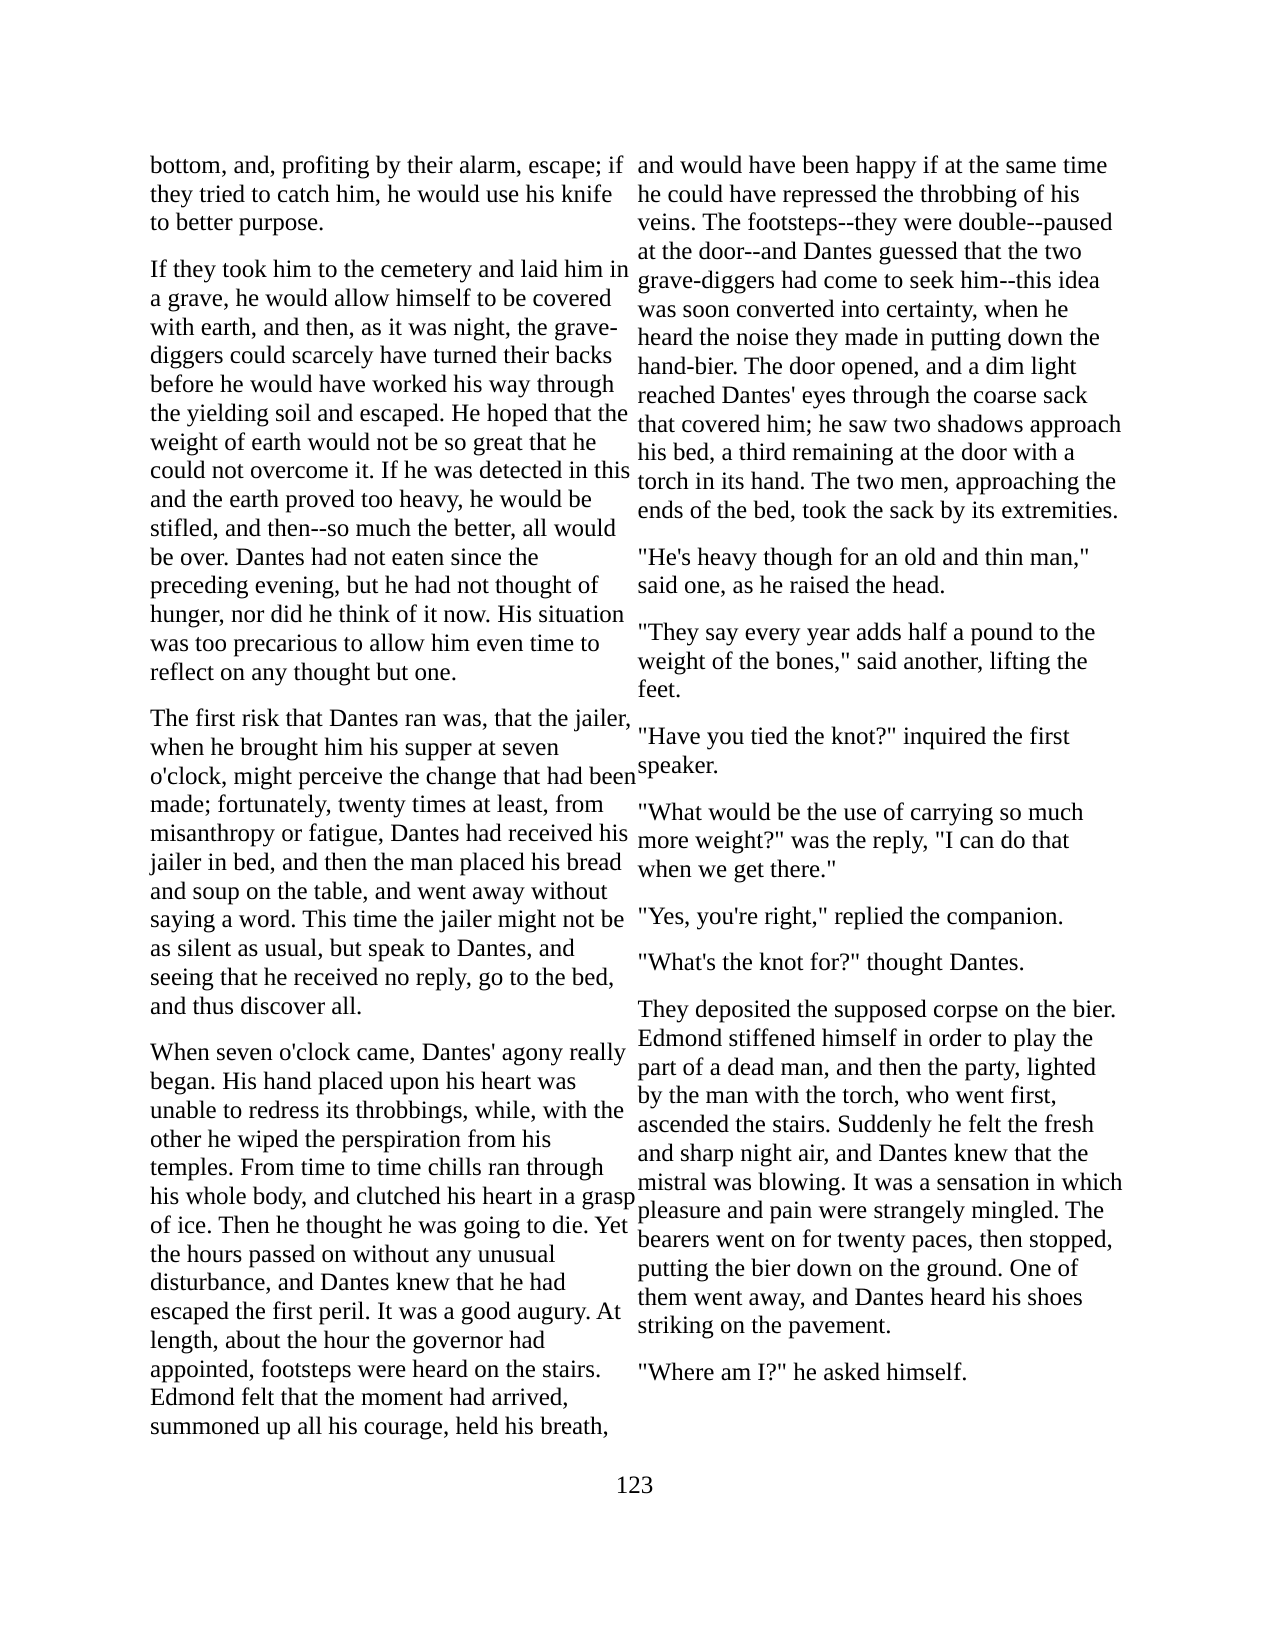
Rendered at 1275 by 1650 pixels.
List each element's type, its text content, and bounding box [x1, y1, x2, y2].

text "What's the knot for?" thought Dantes. [637, 947, 1125, 976]
text "What would be the use of carrying so much more weight?" was the reply, "I can do that when we get there." [637, 797, 1125, 883]
text "Where am I?" he asked himself. [637, 1357, 1125, 1386]
text "Have you tied the knot?" inquired the first speaker. [637, 721, 1125, 779]
text They deposited the supposed corpse on the bier. Edmond stiffened himself in order to play the part of a dead man, and then the party, lighted by the man with the torch, who went first, ascended the stairs. Suddenly he felt the fresh and sharp night air, and Dantes knew that the mistral was blowing. It was a sensation in which pleasure and pain were strangely mingled. The bearers went on for twenty paces, then stopped, putting the bier down on the ground. One of them went away, and Dantes heard his shoes striking on the pavement. [637, 994, 1125, 1339]
text When seven o'clock came, Dantes' agony really began. His hand placed upon his heart was unable to redress its throbbings, while, with the other he wiped the perspiration from his temples. From time to time chills ran through his whole body, and clutched his heart in a grasp of ice. Then he thought he was going to die. Yet the hours passed on without any unusual disturbance, and Dantes knew that he had escaped the first peril. It was a good augury. At length, about the hour the governor had appointed, footsteps were heard on the stairs. Edmond felt that the moment had arrived, summoned up all his courage, held his breath, [150, 1037, 637, 1440]
text "Yes, you're right," replied the companion. [637, 901, 1125, 929]
text and would have been happy if at the same time he could have repressed the throbbing of his veins. The footsteps--they were double--paused at the door--and Dantes guessed that the two grave-diggers had come to seek him--this idea was soon converted into certainty, when he heard the noise they made in putting down the hand-bier. The door opened, and a dim light reached Dantes' eyes through the coarse sack that covered him; he saw two shadows approach his bed, a third remaining at the door with a torch in its hand. The two men, approaching the ends of the bed, took the sack by its extremities. [637, 150, 1125, 524]
text bottom, and, profiting by their alarm, escape; if they tried to catch him, he would use his knife to better purpose. [150, 150, 637, 236]
text The first risk that Dantes ran was, that the jailer, when he brought him his supper at seven o'clock, might perceive the change that had been made; fortunately, twenty times at least, from misanthropy or fatigue, Dantes had received his jailer in bed, and then the man placed his bread and soup on the table, and went away without saying a word. This time the jailer might not be as silent as usual, but speak to Dantes, and seeing that he received no reply, go to the bed, and thus discover all. [150, 703, 637, 1019]
text "They say every year adds half a pound to the weight of the bones," said another, lifting the feet. [637, 617, 1125, 703]
text "He's heavy though for an old and thin man," said one, as he raised the head. [637, 542, 1125, 599]
text If they took him to the cemetery and laid him in a grave, he would allow himself to be covered with earth, and then, as it was night, the grave-diggers could scarcely have turned their backs before he would have worked his way through the yielding soil and escaped. He hoped that the weight of earth would not be so great that he could not overcome it. If he was detected in this and the earth proved too heavy, he would be stifled, and then--so much the better, all would be over. Dantes had not eaten since the preceding evening, but he had not thought of hunger, nor did he think of it now. His situation was too precarious to allow him even time to reflect on any thought but one. [150, 254, 637, 685]
